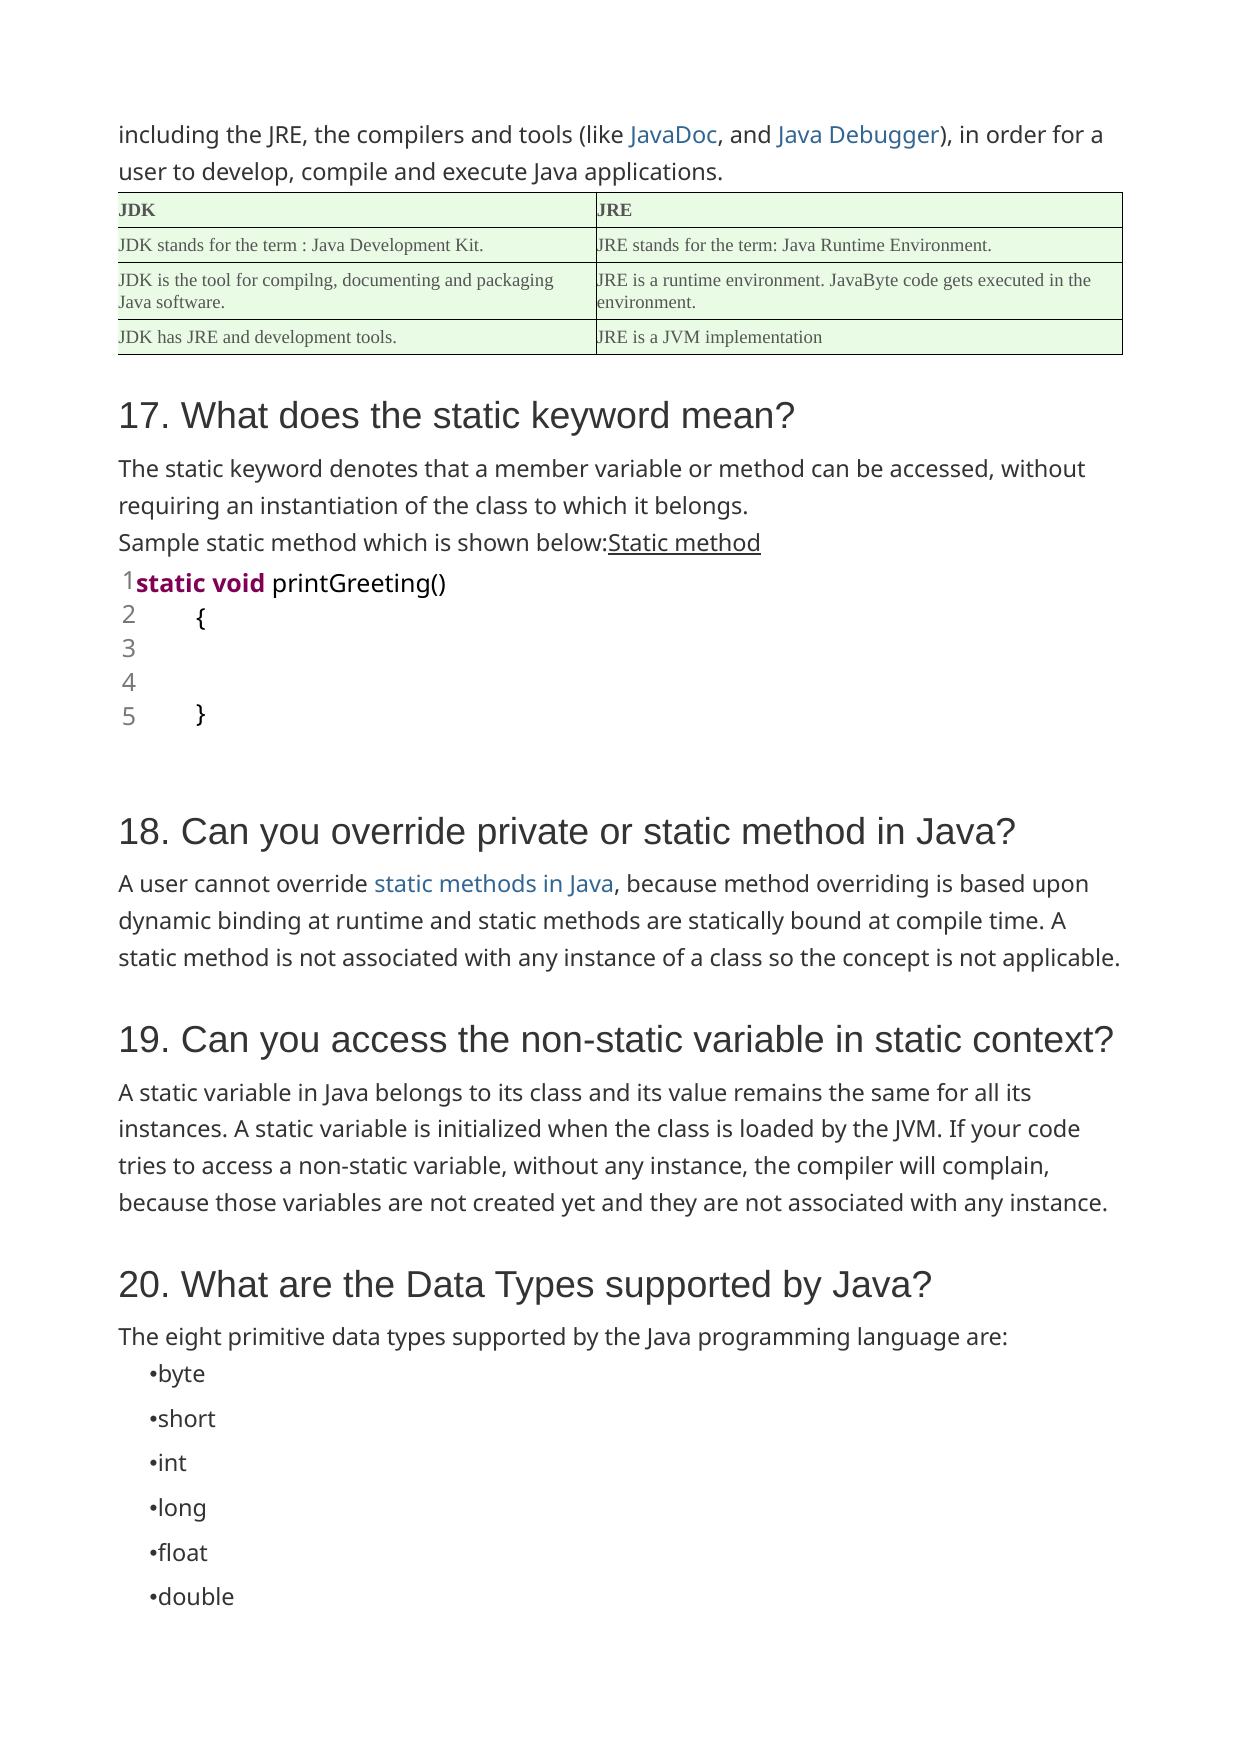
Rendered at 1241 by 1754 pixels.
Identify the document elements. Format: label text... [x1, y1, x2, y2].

table_cell JDK is the tool for compilng, documenting and packaging Java software. [118, 263, 596, 318]
subtitle 17. What does the static keyword mean? [118, 394, 1122, 437]
list int [134, 1447, 1122, 1479]
text A static variable in Java belongs to its class and its value remains the same for all its instances. A static variable is initialized when the class is loaded by the JVM. If your code tries to access a non-static variable, without any instance, the compiler will complain, because those variables are not created yet and they are not associated with any instance. [118, 1076, 1122, 1218]
list long [134, 1491, 1122, 1523]
table_cell JRE is a runtime environment. JavaByte code gets executed in the environment. [597, 263, 1122, 318]
table_cell JDK has JRE and development tools. [118, 320, 596, 354]
list double [134, 1580, 1122, 1612]
subtitle 20. What are the Data Types supported by Java? [118, 1262, 1122, 1305]
list byte [134, 1357, 1122, 1389]
table_header JRE [597, 193, 1122, 227]
text The static keyword denotes that a member variable or method can be accessed, without requiring an instantiation of the class to which it belongs. [118, 452, 1122, 521]
list short [134, 1402, 1122, 1434]
table_header JDK [118, 193, 596, 227]
table_header static void printGreeting() { } [136, 563, 493, 733]
subtitle 19. Can you access the non-static variable in static context? [118, 1017, 1122, 1060]
list float [134, 1536, 1122, 1568]
text The eight primitive data types supported by the Java programming language are: [118, 1321, 1122, 1353]
table_cell JRE stands for the term: Java Runtime Environment. [597, 228, 1122, 262]
table_cell JRE is a JVM implementation [597, 320, 1122, 354]
table_header 1 2 3 4 5 [118, 563, 136, 733]
text A user cannot override static methods in Java, because method overriding is based upon dynamic binding at runtime and static methods are statically bound at compile time. A static method is not associated with any instance of a class so the concept is not applicable. [118, 868, 1122, 973]
text Sample static method which is shown below:Static method [118, 526, 1122, 558]
text including the JRE, the compilers and tools (like JavaDoc, and Java Debugger), in order for a user to develop, compile and execute Java applications. [118, 118, 1122, 187]
table_cell JDK stands for the term : Java Development Kit. [118, 228, 596, 262]
subtitle 18. Can you override private or static method in Java? [118, 809, 1122, 852]
